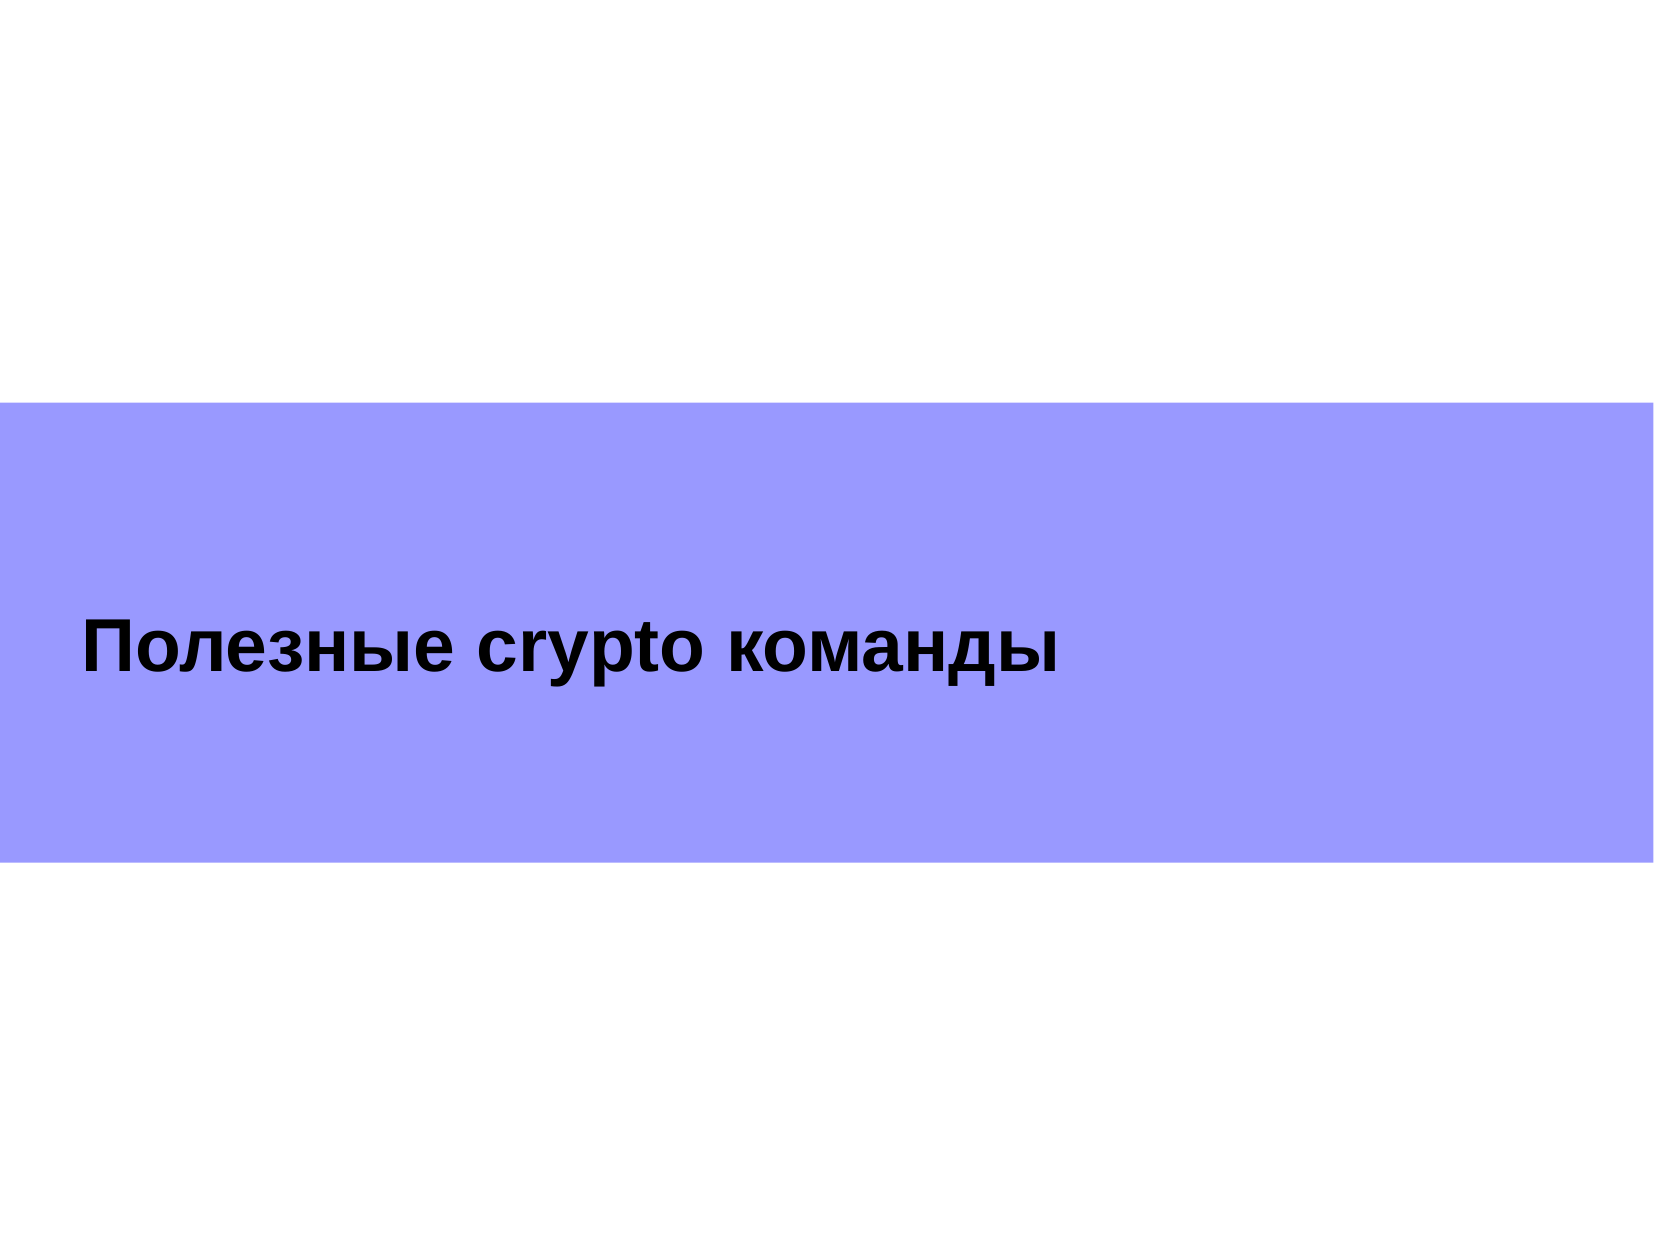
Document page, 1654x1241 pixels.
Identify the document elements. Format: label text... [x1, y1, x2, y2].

text_box Полезные crypto команды [67, 600, 1530, 772]
